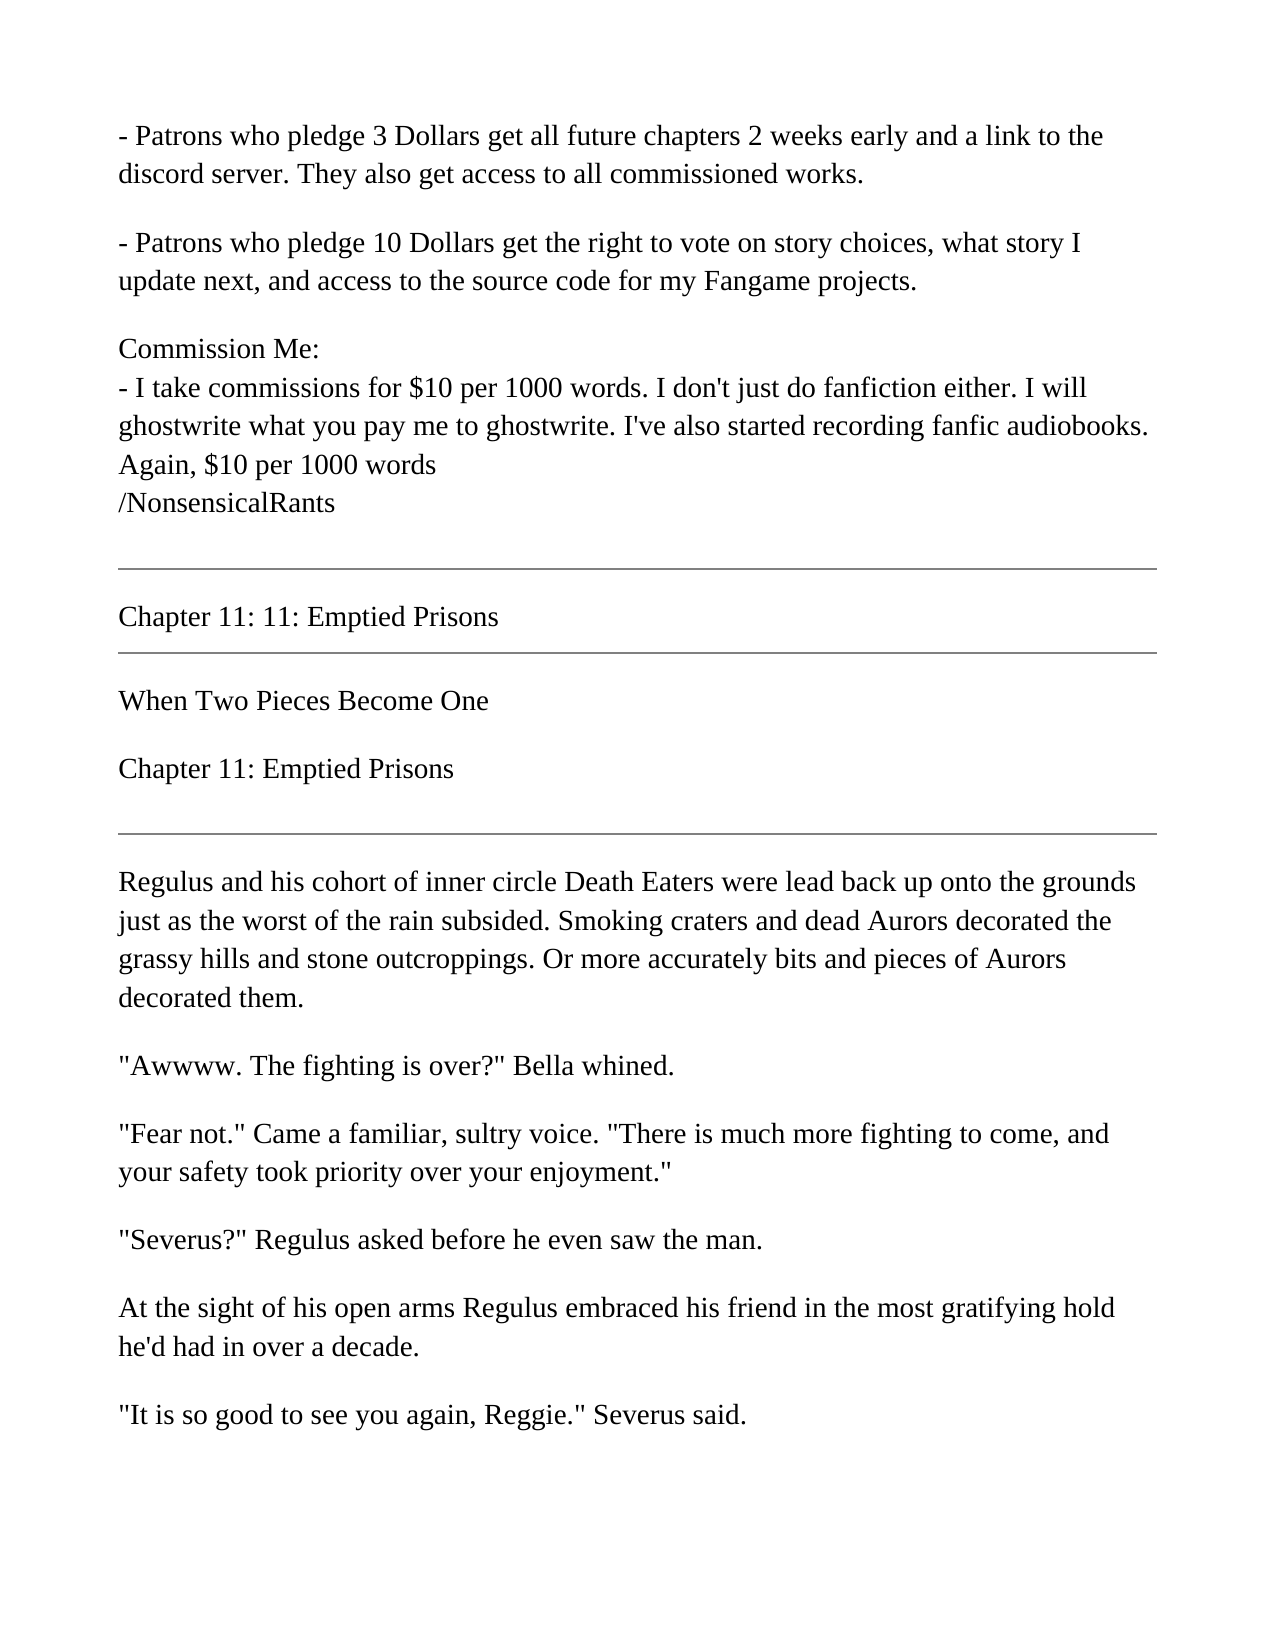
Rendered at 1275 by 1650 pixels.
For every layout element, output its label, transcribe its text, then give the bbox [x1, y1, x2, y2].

text "Severus?" Regulus asked before he even saw the man. [118, 1222, 1157, 1256]
text Commission Me: - I take commissions for $10 per 1000 words. I don't just do fanfiction either. I will ghostwrite what you pay me to ghostwrite. I've also started recording fanfic audiobooks. Again, $10 per 1000 words /NonsensicalRants [118, 331, 1157, 519]
text Chapter 11: Emptied Prisons [118, 751, 1157, 784]
text Regulus and his cohort of inner circle Death Eaters were lead back up onto the grounds just as the worst of the rain subsided. Smoking craters and dead Aurors decorated the grassy hills and stone outcroppings. Or more accurately bits and pieces of Aurors decorated them. [118, 864, 1157, 1013]
text Chapter 11: 11: Emptied Prisons [118, 599, 1157, 632]
text "Awwww. The fighting is over?" Bella whined. [118, 1048, 1157, 1081]
text When Two Pieces Become One [118, 683, 1157, 716]
text - Patrons who pledge 10 Dollars get the right to vote on story choices, what story I update next, and access to the source code for my Fangame projects. [118, 225, 1157, 297]
text "It is so good to see you again, Reggie." Severus said. [118, 1397, 1157, 1431]
text At the sight of his open arms Regulus embraced his friend in the most gratifying hold he'd had in over a decade. [118, 1291, 1157, 1363]
text - Patrons who pledge 3 Dollars get all future chapters 2 weeks early and a link to the discord server. They also get access to all commissioned works. [118, 118, 1157, 190]
text "Fear not." Came a familiar, sultry voice. "There is much more fighting to come, and your safety took priority over your enjoyment." [118, 1116, 1157, 1188]
